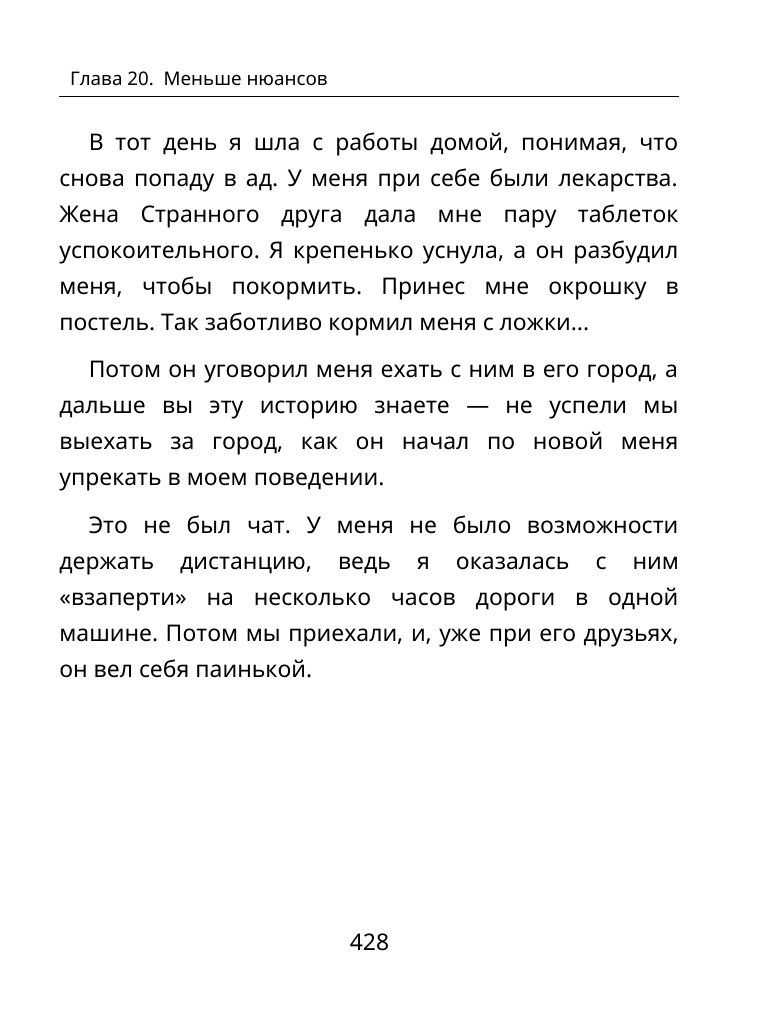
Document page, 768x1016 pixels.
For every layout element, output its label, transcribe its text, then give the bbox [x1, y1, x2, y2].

text В тот день я шла с работы домой, понимая, что снова попаду в ад. У меня при себе были лекарства. Жена Странного друга дала мне пару таблеток успокоительного. Я крепенько уснула, а он разбудил меня, чтобы покормить. Принес мне окрошку в постель. Так заботливо кормил меня с ложки... [59, 126, 679, 337]
text Это не был чат. У меня не было возможности держать дистанцию, ведь я оказалась с ним «взаперти» на несколько часов дороги в одной машине. Потом мы приехали, и, уже при его друзьях, он вел себя паинькой. [59, 509, 679, 684]
text Потом он уговорил меня ехать с ним в его город, а дальше вы эту историю знаете — не успели мы выехать за город, как он начал по новой меня упрекать в моем поведении. [59, 353, 679, 492]
